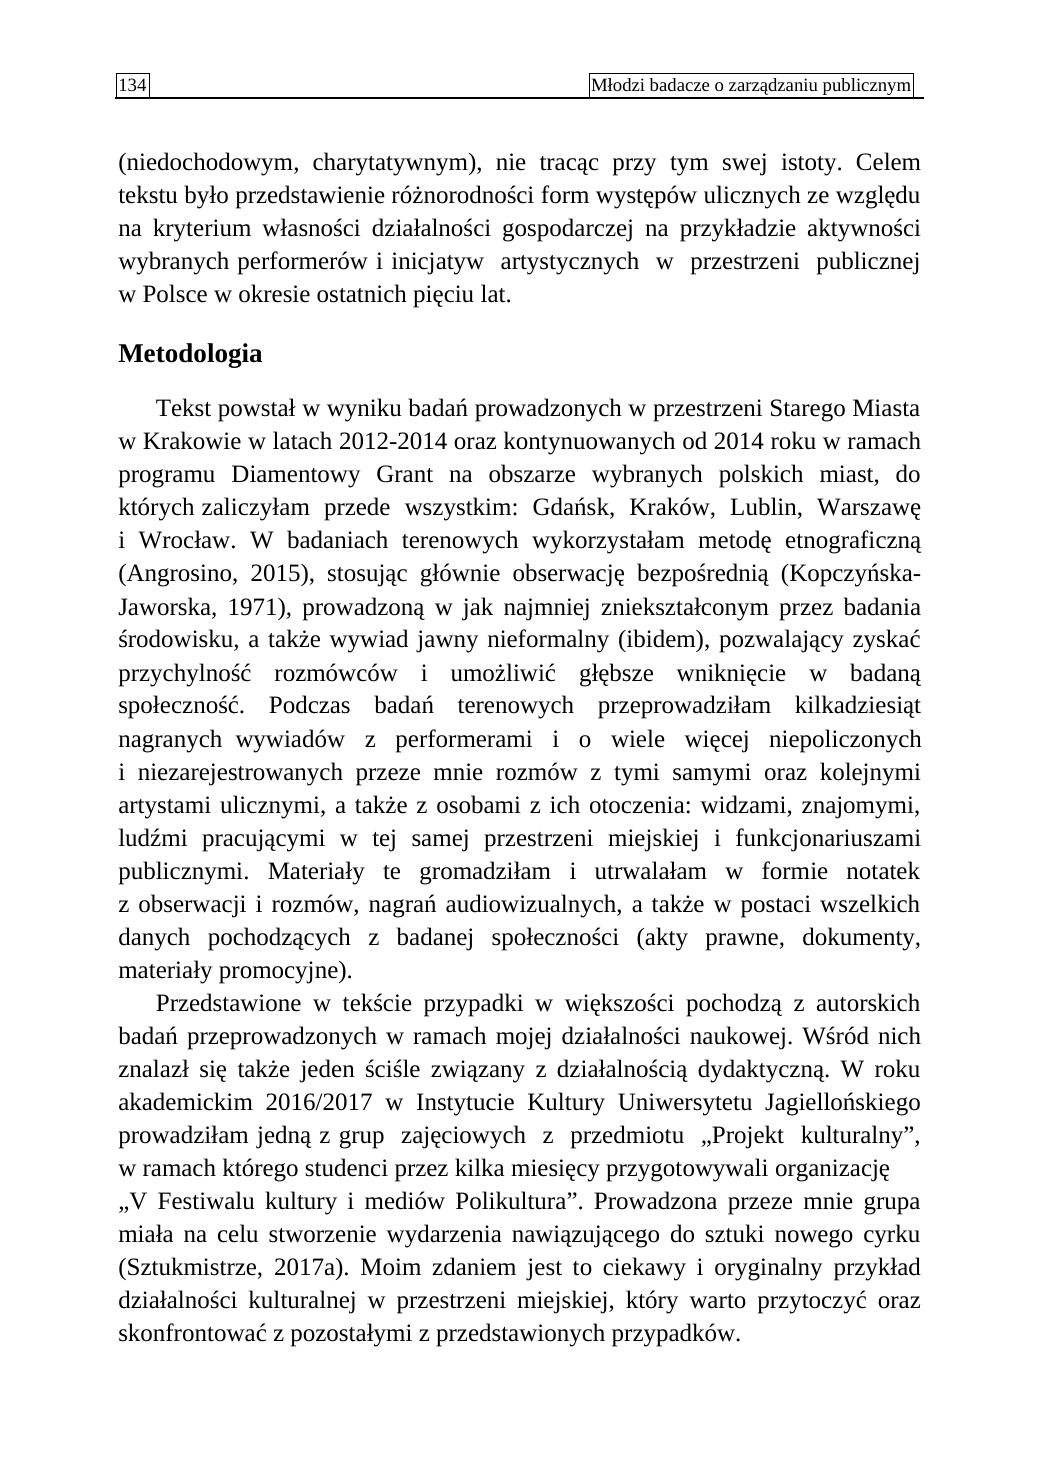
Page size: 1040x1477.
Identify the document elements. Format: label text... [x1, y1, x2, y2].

subtitle Metodologia [118, 337, 933, 369]
text (niedochodowym, charytatywnym), nie tracąc przy tym swej istoty. Celem tekstu było przedstawienie różnorodności form występów ulicznych ze względu na kryterium własności działalności gospodarczej na przykładzie aktywności wybranych performerów i inicjatyw artystycznych w przestrzeni publicznej w Polsce w okresie ostatnich pięciu lat. [118, 147, 921, 308]
text Przedstawione w tekście przypadki w większości pochodzą z autorskich badań przeprowadzonych w ramach mojej działalności naukowej. Wśród nich znalazł się także jeden ściśle związany z działalnością dydaktyczną. W roku akademickim 2016/2017 w Instytucie Kultury Uniwersytetu Jagiellońskiego prowadziłam jedną z grup zajęciowych z przedmiotu „Projekt kulturalny”, w ramach którego studenci przez kilka miesięcy przygotowywali organizację [118, 988, 921, 1182]
text „V Festiwalu kultury i mediów Polikultura”. Prowadzona przeze mnie grupa miała na celu stworzenie wydarzenia nawiązującego do sztuki nowego cyrku (Sztukmistrze, 2017a). Moim zdaniem jest to ciekawy i oryginalny przykład działalności kulturalnej w przestrzeni miejskiej, który warto przytoczyć oraz skonfrontować z pozostałymi z przedstawionych przypadków. [118, 1186, 921, 1347]
text Tekst powstał w wyniku badań prowadzonych w przestrzeni Starego Miasta w Krakowie w latach 2012-2014 oraz kontynuowanych od 2014 roku w ramach programu Diamentowy Grant na obszarze wybranych polskich miast, do których zaliczyłam przede wszystkim: Gdańsk, Kraków, Lublin, Warszawę i Wrocław. W badaniach terenowych wykorzystałam metodę etnograficzną (Angrosino, 2015), stosując głównie obserwację bezpośrednią (Kopczyńska- Jaworska, 1971), prowadzoną w jak najmniej zniekształconym przez badania środowisku, a także wywiad jawny nieformalny (ibidem), pozwalający zyskać przychylność rozmówców i umożliwić głębsze wniknięcie w badaną społeczność. Podczas badań terenowych przeprowadziłam kilkadziesiąt nagranych wywiadów z performerami i o wiele więcej niepoliczonych i niezarejestrowanych przeze mnie rozmów z tymi samymi oraz kolejnymi artystami ulicznymi, a także z osobami z ich otoczenia: widzami, znajomymi, ludźmi pracującymi w tej samej przestrzeni miejskiej i funkcjonariuszami publicznymi. Materiały te gromadziłam i utrwalałam w formie notatek z obserwacji i rozmów, nagrań audiowizualnych, a także w postaci wszelkich danych pochodzących z badanej społeczności (akty prawne, dokumenty, materiały promocyjne). [118, 393, 922, 983]
